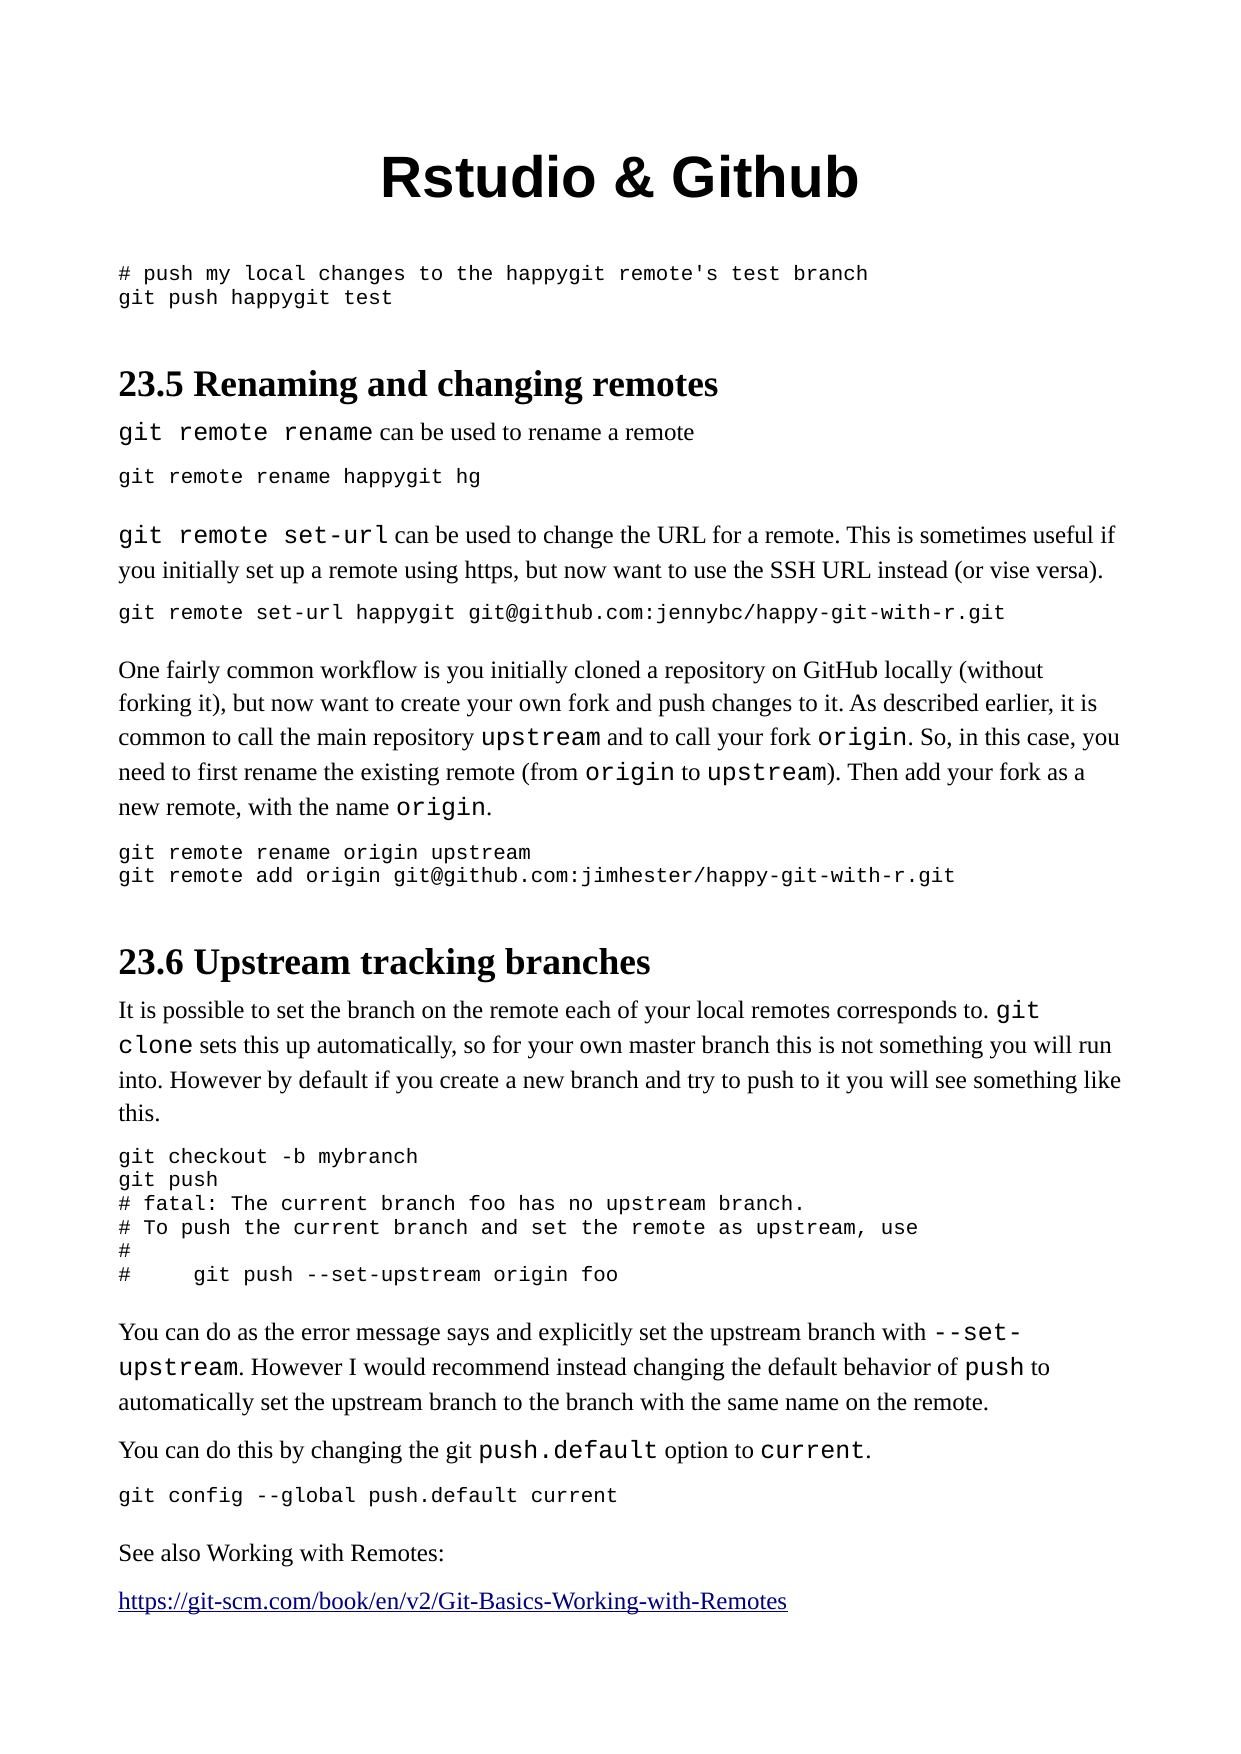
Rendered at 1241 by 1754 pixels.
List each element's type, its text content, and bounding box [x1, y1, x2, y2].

text # fatal: The current branch foo has no upstream branch. [118, 1193, 1122, 1217]
text git remote rename happygit hg [118, 467, 1122, 490]
text One fairly common workflow is you initially cloned a repository on GitHub locally (without forking it), but now want to create your own fork and push changes to it. As described earlier, it is common to call the main repository upstream and to call your fork origin. So, in this case, you need to first rename the existing remote (from origin to upstream). Then add your fork as a new remote, with the name origin. [118, 656, 1122, 823]
text It is possible to set the branch on the remote each of your local remotes corresponds to. git clone sets this up automatically, so for your own master branch this is not something you will run into. However by default if you create a new branch and try to push to it you will see something like this. [118, 995, 1122, 1127]
text git remote set-url happygit git@github.com:jennybc/happy-git-with-r.git [118, 602, 1122, 626]
text https://git-scm.com/book/en/v2/Git-Basics-Working-with-Remotes [118, 1586, 1122, 1614]
text git push [118, 1169, 1122, 1193]
text # git push --set-upstream origin foo [118, 1264, 1122, 1288]
text # To push the current branch and set the remote as upstream, use [118, 1217, 1122, 1240]
text git remote add origin git@github.com:jimhester/happy-git-with-r.git [118, 865, 1122, 889]
subtitle 23.5 Renaming and changing remotes [118, 361, 1122, 404]
text # push my local changes to the happygit remote's test branch [118, 263, 1122, 287]
text git checkout -b mybranch [118, 1146, 1122, 1169]
text You can do as the error message says and explicitly set the upstream branch with --set-upstream. However I would recommend instead changing the default behavior of push to automatically set the upstream branch to the branch with the same name on the remote. [118, 1317, 1122, 1416]
text git push happygit test [118, 287, 1122, 311]
text git remote rename can be used to rename a remote [118, 417, 1122, 447]
text You can do this by changing the git push.default option to current. [118, 1435, 1122, 1466]
text git config --global push.default current [118, 1485, 1122, 1509]
text git remote rename origin upstream [118, 842, 1122, 865]
text git remote set-url can be used to change the URL for a remote. This is sometimes useful if you initially set up a remote using https, but now want to use the SSH URL instead (or vise versa). [118, 520, 1122, 583]
text See also Working with Remotes: [118, 1538, 1122, 1567]
subtitle 23.6 Upstream tracking branches [118, 939, 1122, 982]
text # [118, 1240, 1122, 1264]
